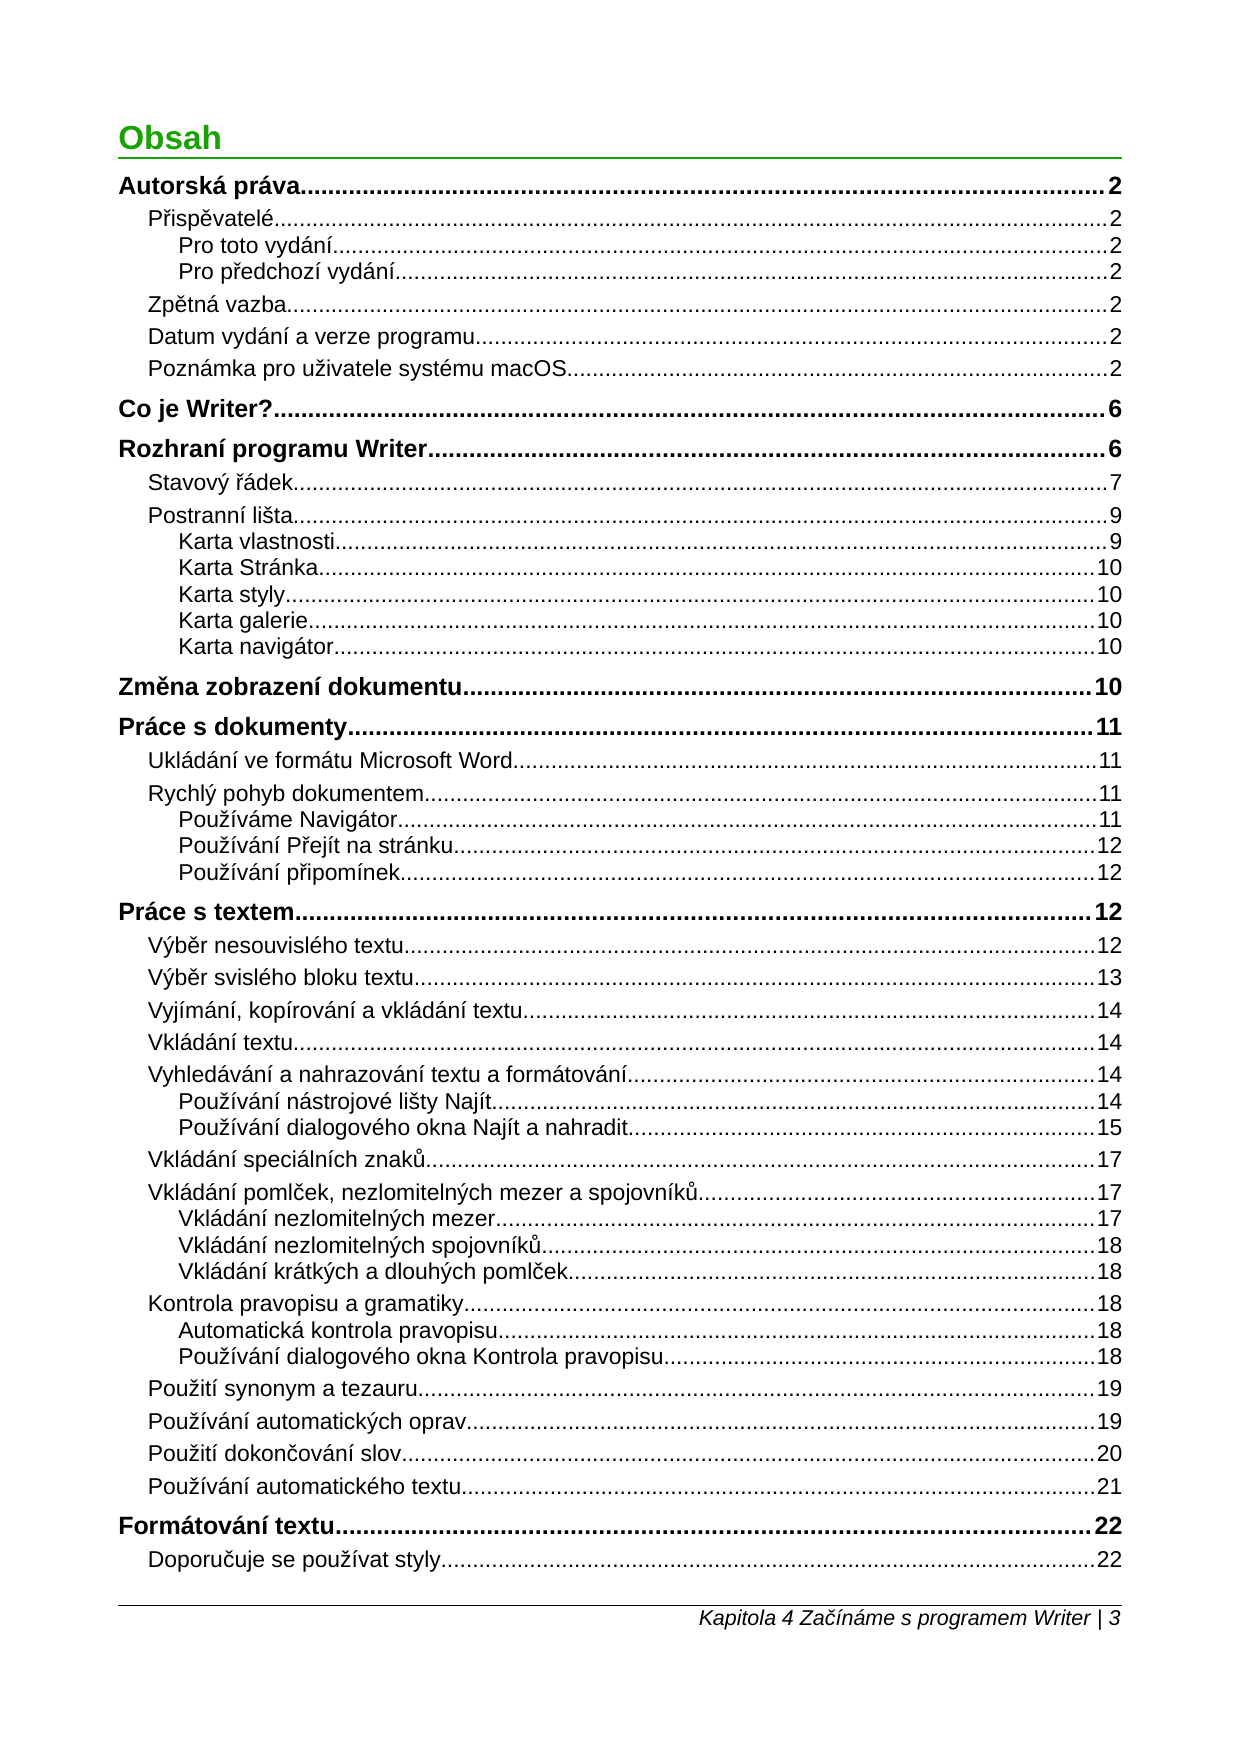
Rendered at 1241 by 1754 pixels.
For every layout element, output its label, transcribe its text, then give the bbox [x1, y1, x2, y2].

text Přispěvatelé 2 [148, 205, 1122, 232]
text Karta styly 10 [178, 581, 1122, 607]
text Autorská práva 2 [118, 171, 1122, 199]
text Ukládání ve formátu Microsoft Word 11 [148, 747, 1122, 773]
text Používáme Navigátor 11 [178, 806, 1122, 832]
text Pro předchozí vydání 2 [178, 258, 1122, 284]
text Změna zobrazení dokumentu 10 [118, 672, 1122, 700]
text Používání automatických oprav 19 [148, 1408, 1122, 1434]
text Poznámka pro uživatele systému macOS 2 [148, 355, 1122, 382]
text Výběr svislého bloku textu 13 [148, 964, 1122, 991]
text Postranní lišta 9 [148, 502, 1122, 528]
text Rozhraní programu Writer 6 [118, 434, 1122, 463]
text Vkládání nezlomitelných spojovníků 18 [178, 1232, 1122, 1258]
text Používání připomínek 12 [178, 859, 1122, 885]
text Vkládání nezlomitelných mezer 17 [178, 1205, 1122, 1232]
text Karta galerie 10 [178, 607, 1122, 633]
text Používání Přejít na stránku 12 [178, 832, 1122, 859]
text Vyhledávání a nahrazování textu a formátování 14 [148, 1061, 1122, 1088]
text Vkládání pomlček, nezlomitelných mezer a spojovníků 17 [148, 1179, 1122, 1205]
text Kontrola pravopisu a gramatiky 18 [148, 1290, 1122, 1317]
text Práce s textem 12 [118, 897, 1122, 926]
text Používání automatického textu 21 [148, 1473, 1122, 1499]
text Karta Stránka 10 [178, 554, 1122, 581]
text Vkládání krátkých a dlouhých pomlček 18 [178, 1258, 1122, 1284]
text Výběr nesouvislého textu 12 [148, 932, 1122, 958]
text Zpětná vazba 2 [148, 291, 1122, 317]
text Karta vlastnosti 9 [178, 528, 1122, 554]
text Doporučuje se používat styly 22 [148, 1546, 1122, 1572]
text Rychlý pohyb dokumentem 11 [148, 779, 1122, 806]
text Vkládání speciálních znaků 17 [148, 1146, 1122, 1173]
text Co je Writer? 6 [118, 394, 1122, 422]
text Používání dialogového okna Kontrola pravopisu 18 [178, 1343, 1122, 1369]
text Používání nástrojové lišty Najít 14 [178, 1088, 1122, 1114]
text Vkládání textu 14 [148, 1029, 1122, 1055]
text Stavový řádek 7 [148, 469, 1122, 496]
text Formátování textu 22 [118, 1511, 1122, 1540]
subtitle Obsah [118, 118, 1122, 157]
text Práce s dokumenty 11 [118, 712, 1122, 741]
text Použití dokončování slov 20 [148, 1440, 1122, 1467]
text Karta navigátor 10 [178, 633, 1122, 660]
text Používání dialogového okna Najít a nahradit 15 [178, 1114, 1122, 1140]
text Použití synonym a tezauru 19 [148, 1375, 1122, 1402]
text Datum vydání a verze programu 2 [148, 323, 1122, 349]
text Pro toto vydání 2 [178, 232, 1122, 258]
text Vyjímání, kopírování a vkládání textu 14 [148, 997, 1122, 1023]
text Automatická kontrola pravopisu 18 [178, 1317, 1122, 1343]
